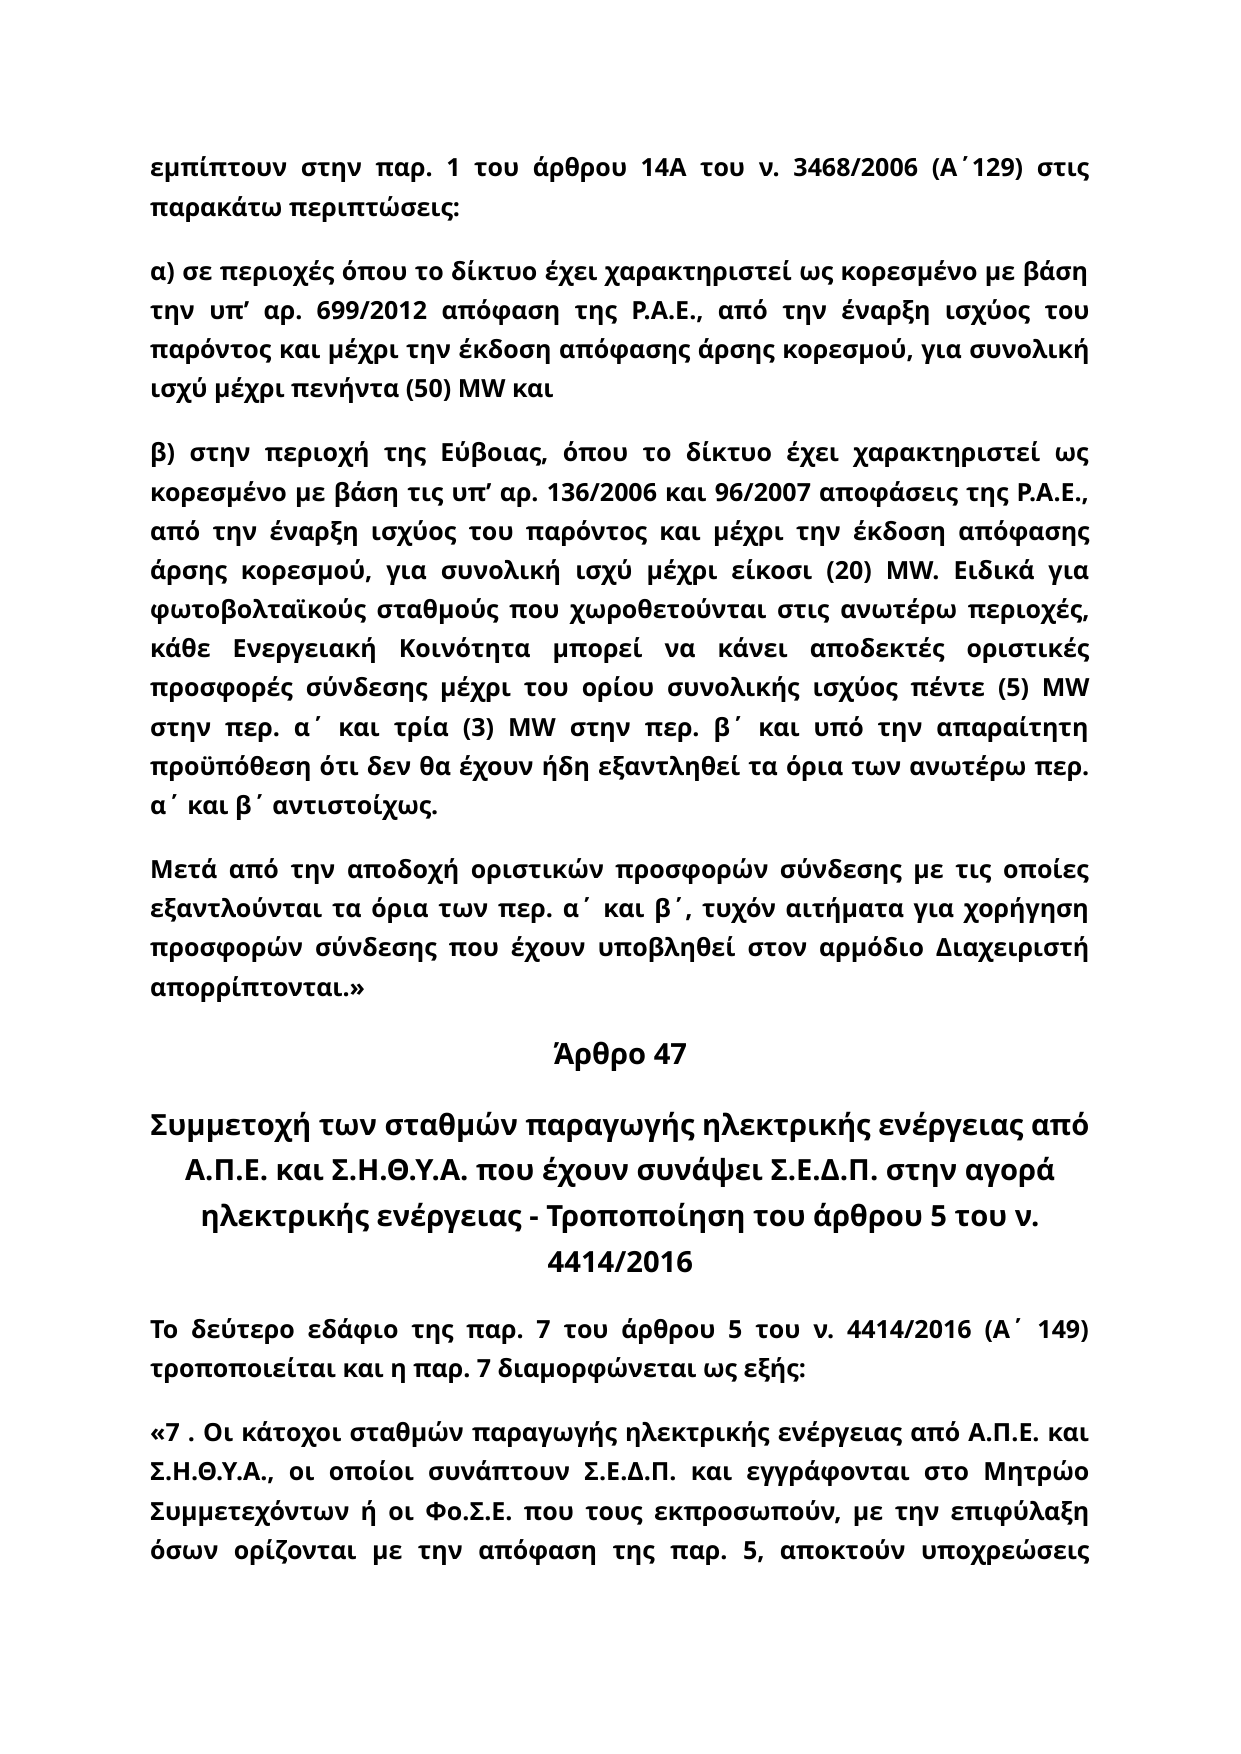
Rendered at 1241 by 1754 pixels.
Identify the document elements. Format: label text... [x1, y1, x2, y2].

text α) σε περιοχές όπου το δίκτυο έχει χαρακτηριστεί ως κορεσμένο με βάση την υπ’ αρ. 699/2012 απόφαση της Ρ.Α.Ε., από την έναρξη ισχύος του παρόντος και μέχρι την έκδοση απόφασης άρσης κορεσμού, για συνολική ισχύ μέχρι πενήντα (50) MW και [150, 253, 1090, 405]
text εμπίπτουν στην παρ. 1 του άρθρου 14Α του ν. 3468/2006 (Α΄129) στις παρακάτω περιπτώσεις: [150, 150, 1090, 223]
text Το δεύτερο εδάφιο της παρ. 7 του άρθρου 5 του ν. 4414/2016 (Α΄ 149) τροποποιείται και η παρ. 7 διαμορφώνεται ως εξής: [150, 1311, 1090, 1385]
text β) στην περιοχή της Εύβοιας, όπου το δίκτυο έχει χαρακτηριστεί ως κορεσμένο με βάση τις υπ’ αρ. 136/2006 και 96/2007 αποφάσεις της Ρ.Α.Ε., από την έναρξη ισχύος του παρόντος και μέχρι την έκδοση απόφασης άρσης κορεσμού, για συνολική ισχύ μέχρι είκοσι (20) MW. Ειδικά για φωτοβολταϊκούς σταθμούς που χωροθετούνται στις ανωτέρω περιοχές, κάθε Ενεργειακή Κοινότητα μπορεί να κάνει αποδεκτές οριστικές προσφορές σύνδεσης μέχρι του ορίου συνολικής ισχύος πέντε (5) MW στην περ. α΄ και τρία (3) MW στην περ. β΄ και υπό την απαραίτητη προϋπόθεση ότι δεν θα έχουν ήδη εξαντληθεί τα όρια των ανωτέρω περ. α΄ και β΄ αντιστοίχως. [150, 435, 1090, 822]
subtitle Άρθρο 47 [150, 1033, 1090, 1073]
text Μετά από την αποδοχή οριστικών προσφορών σύνδεσης με τις οποίες εξαντλούνται τα όρια των περ. α΄ και β΄, τυχόν αιτήματα για χορήγηση προσφορών σύνδεσης που έχουν υποβληθεί στον αρμόδιο Διαχειριστή απορρίπτονται.» [150, 852, 1090, 1003]
subtitle Συμμετοχή των σταθμών παραγωγής ηλεκτρικής ενέργειας από Α.Π.Ε. και Σ.Η.Θ.Υ.Α. που έχουν συνάψει Σ.Ε.Δ.Π. στην αγορά ηλεκτρικής ενέργειας - Τροποποίηση του άρθρου 5 του ν. 4414/2016 [150, 1104, 1090, 1281]
text «7 . Οι κάτοχοι σταθμών παραγωγής ηλεκτρικής ενέργειας από Α.Π.Ε. και Σ.Η.Θ.Υ.Α., οι οποίοι συνάπτουν Σ.Ε.Δ.Π. και εγγράφονται στο Μητρώο Συμμετεχόντων ή οι Φο.Σ.Ε. που τους εκπροσωπούν, με την επιφύλαξη όσων ορίζονται με την απόφαση της παρ. 5, αποκτούν υποχρεώσεις [150, 1415, 1090, 1566]
